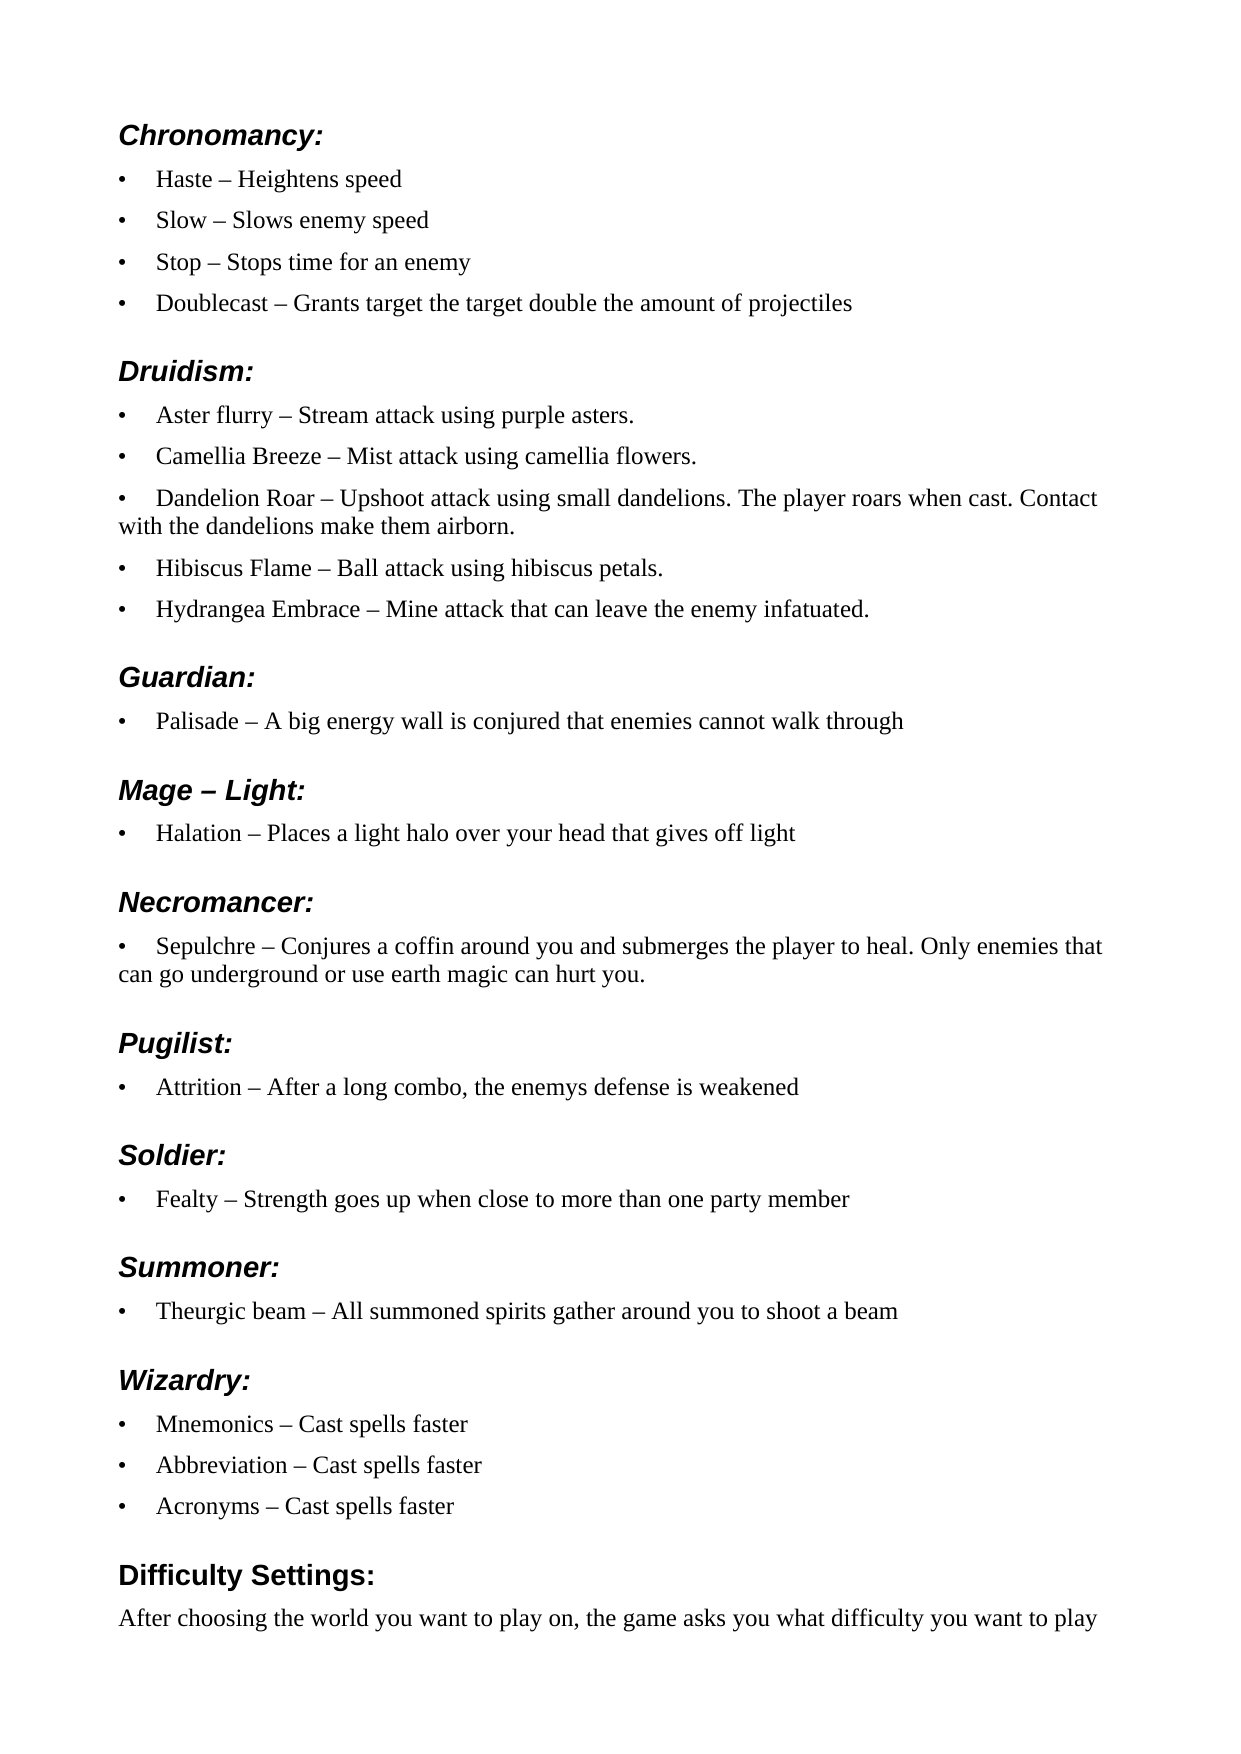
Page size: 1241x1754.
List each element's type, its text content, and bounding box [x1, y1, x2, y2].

text Summoner: [118, 1250, 1122, 1284]
text Druidism: [118, 354, 1122, 388]
list Sepulchre – Conjures a coffin around you and submerges the player to heal. Only enemies that can go underground or use earth magic can hurt you. [81, 931, 1122, 988]
list Doublecast – Grants target the target double the amount of projectiles [81, 288, 1122, 317]
list Theurgic beam – All summoned spirits gather around you to shoot a beam [81, 1296, 1122, 1325]
list Palisade – A big energy wall is conjured that enemies cannot walk through [81, 706, 1122, 735]
text Difficulty Settings: [118, 1557, 1122, 1591]
text Guardian: [118, 660, 1122, 694]
text After choosing the world you want to play on, the game asks you what difficulty you want to play [118, 1603, 1122, 1632]
text Pugilist: [118, 1026, 1122, 1059]
list Hibiscus Flame – Ball attack using hibiscus petals. [81, 553, 1122, 581]
text Soldier: [118, 1138, 1122, 1172]
list Slow – Slows enemy speed [81, 205, 1122, 234]
list Attrition – After a long combo, the enemys defense is weakened [81, 1072, 1122, 1101]
list Camellia Breeze – Mist attack using camellia flowers. [81, 441, 1122, 470]
list Fealty – Strength goes up when close to more than one party member [81, 1184, 1122, 1213]
text Mage – Light: [118, 772, 1122, 806]
list Aster flurry – Stream attack using purple asters. [81, 400, 1122, 429]
list Halation – Places a light halo over your head that gives off light [81, 818, 1122, 847]
list Acronyms – Cast spells faster [81, 1491, 1122, 1520]
list Dandelion Roar – Upshoot attack using small dandelions. The player roars when cast. Contact with the dandelions make them airborn. [81, 483, 1122, 540]
text Chronomancy: [118, 118, 1122, 152]
list Stop – Stops time for an enemy [81, 247, 1122, 275]
text Wizardry: [118, 1363, 1122, 1396]
list Hydrangea Embrace – Mine attack that can leave the enemy infatuated. [81, 594, 1122, 623]
list Haste – Heightens speed [81, 164, 1122, 193]
text Necromancer: [118, 885, 1122, 918]
list Abbreviation – Cast spells faster [81, 1450, 1122, 1479]
list Mnemonics – Cast spells faster [81, 1409, 1122, 1437]
